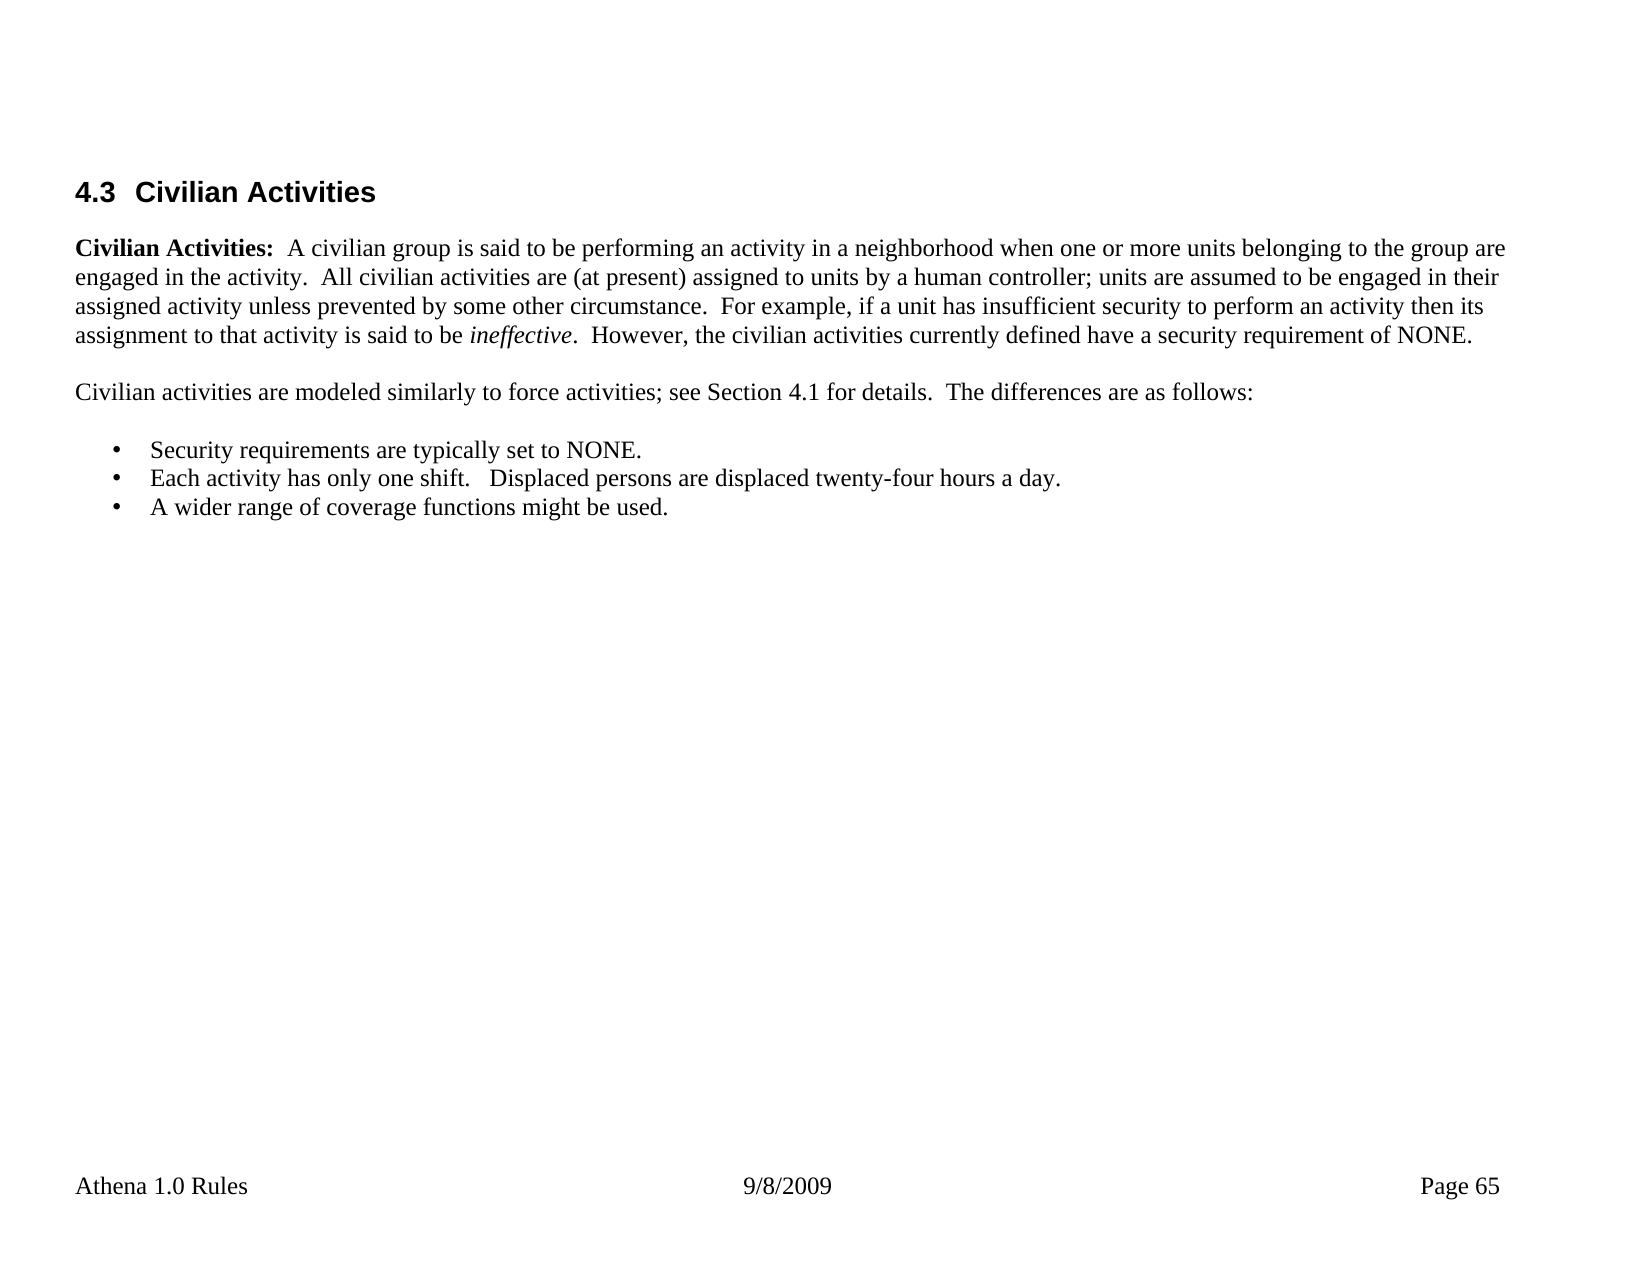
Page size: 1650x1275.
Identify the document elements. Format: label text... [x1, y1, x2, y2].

list Security requirements are typically set to NONE. [112, 435, 1575, 463]
list A wider range of coverage functions might be used. [112, 492, 1575, 521]
list Each activity has only one shift. Displaced persons are displaced twenty-four hours a day. [112, 463, 1575, 492]
subtitle Civilian Activities [75, 175, 1575, 208]
text Civilian activities are modeled similarly to force activities; see Section 4.1 for details. The differences are as follows: [75, 377, 1575, 406]
text Civilian Activities: A civilian group is said to be performing an activity in a neighborhood when one or more units belonging to the group are engaged in the activity. All civilian activities are (at present) assigned to units by a human controller; units are assumed to be engaged in their assigned activity unless prevented by some other circumstance. For example, if a unit has insufficient security to perform an activity then its assignment to that activity is said to be ineffective. However, the civilian activities currently defined have a security requirement of NONE. [75, 233, 1575, 348]
